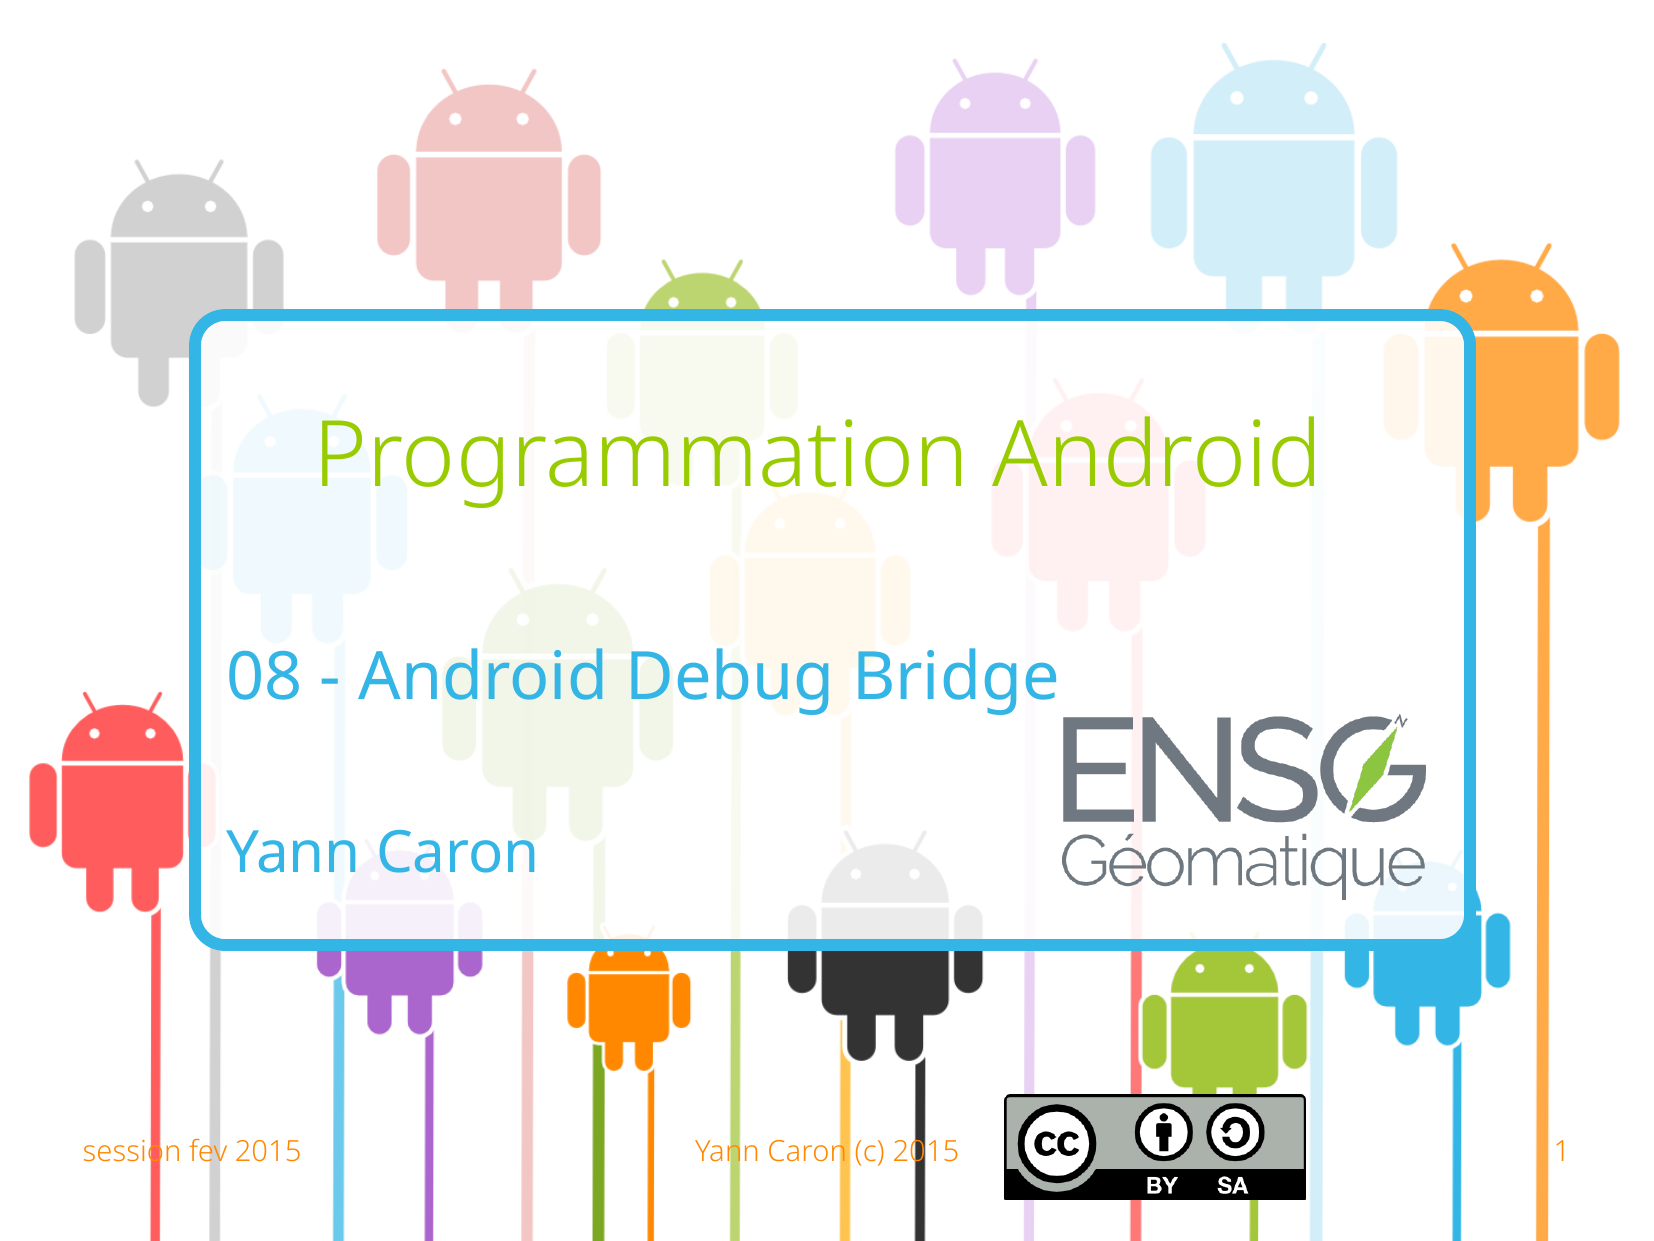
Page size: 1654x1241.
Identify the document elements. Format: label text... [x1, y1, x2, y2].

text_box 08 - Android Debug Bridge Yann Caron [225, 585, 1111, 933]
text_box [195, 573, 1471, 946]
text_box [199, 315, 1466, 330]
picture [16, 9, 1637, 1241]
title Programmation Android [75, 330, 1563, 573]
